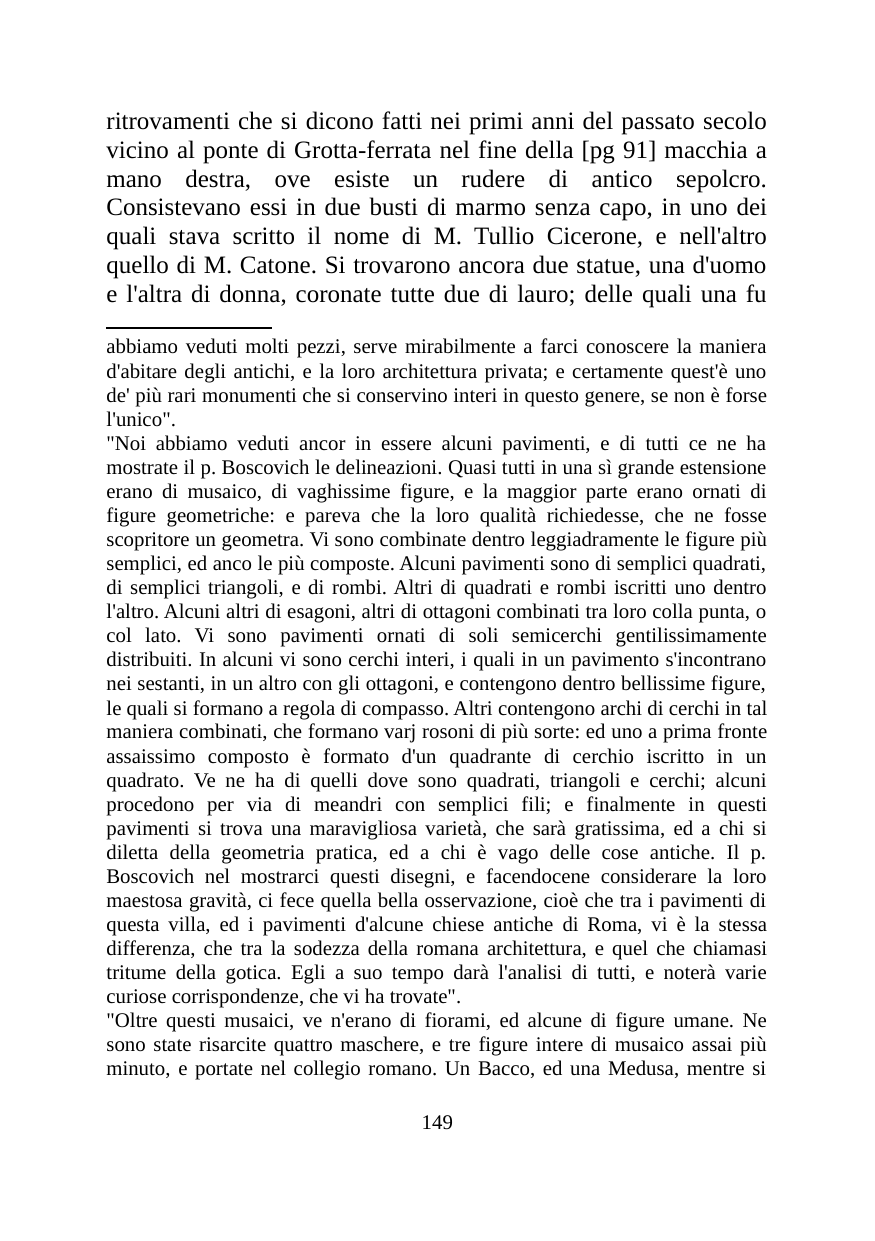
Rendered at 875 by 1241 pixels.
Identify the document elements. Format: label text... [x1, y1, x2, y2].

text ritrovamenti che si dicono fatti nei primi anni del passato secolo vicino al ponte di Grotta-ferrata nel fine della [pg 91] macchia a mano destra, ove esiste un rudere di antico sepolcro. Consistevano essi in due busti di marmo senza capo, in uno dei quali stava scritto il nome di M. Tullio Cicerone, e nell'altro quello di M. Catone. Si trovarono ancora due statue, una d'uomo e l'altra di donna, coronate tutte due di lauro; delle quali una fu [106, 106, 768, 307]
text "Oltre questi musaici, ve n'erano di fiorami, ed alcune di figure umane. Ne sono state risarcite quattro maschere, e tre figure intere di musaico assai più minuto, e portate nel collegio romano. Un Bacco, ed una Medusa, mentre si [106, 1008, 768, 1080]
text abbiamo veduti molti pezzi, serve mirabilmente a farci conoscere la maniera d'abitare degli antichi, e la loro architettura privata; e certamente quest'è uno de' più rari monumenti che si conservino interi in questo genere, se non è forse l'unico". [106, 334, 768, 431]
text "Noi abbiamo veduti ancor in essere alcuni pavimenti, e di tutti ce ne ha mostrate il p. Boscovich le delineazioni. Quasi tutti in una sì grande estensione erano di musaico, di vaghissime figure, e la maggior parte erano ornati di figure geometriche: e pareva che la loro qualità richiedesse, che ne fosse scopritore un geometra. Vi sono combinate dentro leggiadramente le figure più semplici, ed anco le più composte. Alcuni pavimenti sono di semplici quadrati, di semplici triangoli, e di rombi. Altri di quadrati e rombi iscritti uno dentro l'altro. Alcuni altri di esagoni, altri di ottagoni combinati tra loro colla punta, o col lato. Vi sono pavimenti ornati di soli semicerchi gentilissimamente distribuiti. In alcuni vi sono cerchi interi, i quali in un pavimento s'incontrano nei sestanti, in un altro con gli ottagoni, e contengono dentro bellissime figure, le quali si formano a regola di compasso. Altri contengono archi di cerchi in tal maniera combinati, che formano varj rosoni di più sorte: ed uno a prima fronte assaissimo composto è formato d'un quadrante di cerchio iscritto in un quadrato. Ve ne ha di quelli dove sono quadrati, triangoli e cerchi; alcuni procedono per via di meandri con semplici fili; e finalmente in questi pavimenti si trova una maravigliosa varietà, che sarà gratissima, ed a chi si diletta della geometria pratica, ed a chi è vago delle cose antiche. Il p. Boscovich nel mostrarci questi disegni, e facendocene considerare la loro maestosa gravità, ci fece quella bella osservazione, cioè che tra i pavimenti di questa villa, ed i pavimenti d'alcune chiese antiche di Roma, vi è la stessa differenza, che tra la sodezza della romana architettura, e quel che chiamasi tritume della gotica. Egli a suo tempo darà l'analisi di tutti, e noterà varie curiose corrispondenze, che vi ha trovate". [106, 431, 768, 1008]
